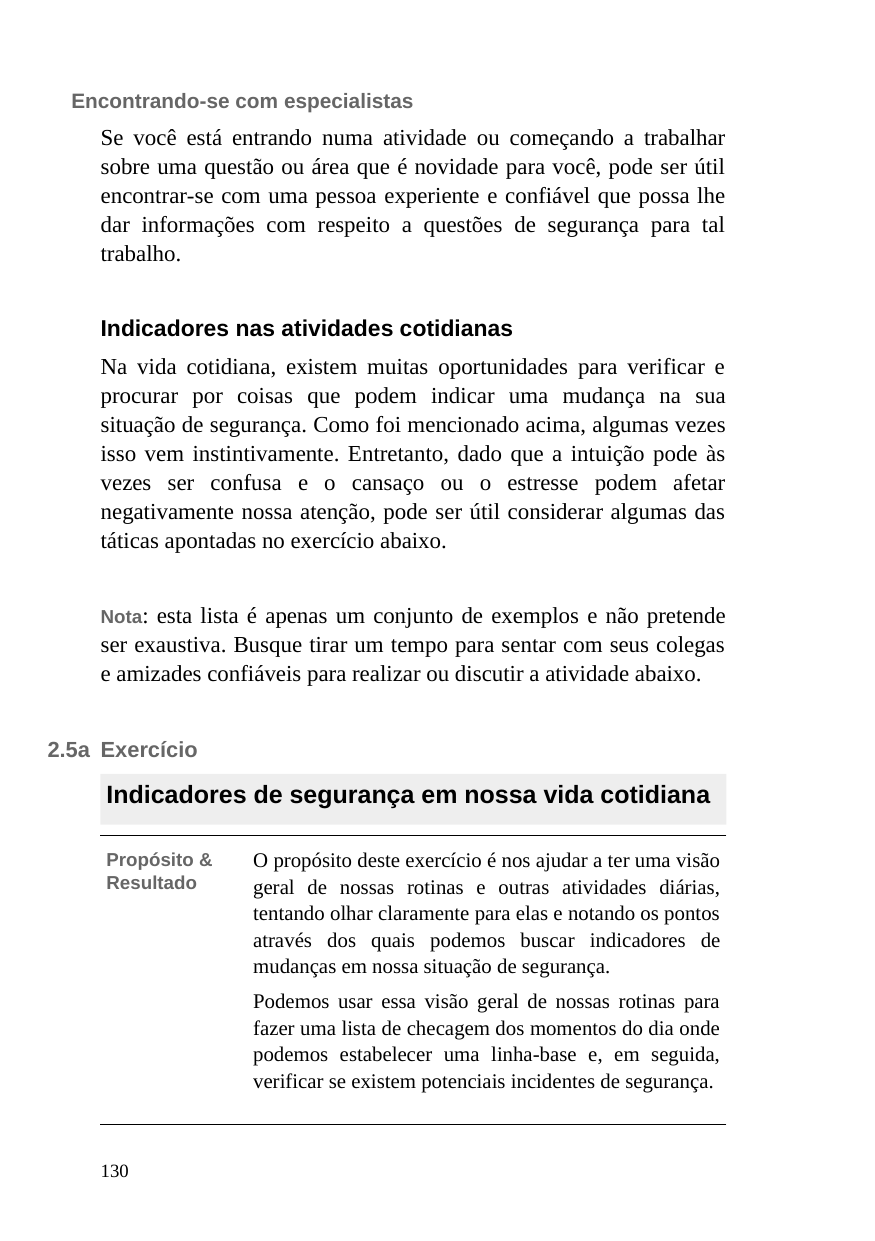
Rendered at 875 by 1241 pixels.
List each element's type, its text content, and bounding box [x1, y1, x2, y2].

subtitle Indicadores nas atividades cotidianas [100, 315, 726, 341]
table_header Propósito & Resultado [100, 843, 247, 1107]
text Se você está entrando numa atividade ou começando a trabalhar sobre uma questão ou área que é novidade para você, pode ser útil encontrar-se com uma pessoa experiente e confiável que possa lhe dar informações com respeito a questões de segurança para tal trabalho. [100, 124, 726, 266]
text Encontrando-se com especialistas [71, 88, 726, 112]
text Na vida cotidiana, existem muitas oportunidades para verificar e procurar por coisas que podem indicar uma mudança na sua situação de segurança. Como foi mencionado acima, algumas vezes isso vem instintivamente. Entretanto, dado que a intuição pode às vezes ser confusa e o cansaço ou o estresse podem afetar negativamente nossa atenção, pode ser útil considerar algumas das táticas apontadas no exercício abaixo. [100, 353, 726, 553]
table_header O propósito deste exercício é nos ajudar a ter uma visão geral de nossas rotinas e outras atividades diárias, tentando olhar claramente para elas e notando os pontos através dos quais podemos buscar indicadores de mudanças em nossa situação de segurança. Podemos usar essa visão geral de nossas rotinas para fazer uma lista de checagem dos momentos do dia onde podemos estabelecer uma linha-base e, em seguida, verificar se existem potenciais incidentes de segurança. [247, 843, 726, 1107]
text 2.5a Exercício [47, 737, 726, 762]
text Nota: esta lista é apenas um conjunto de exemplos e não pretende ser exaustiva. Busque tirar um tempo para sentar com seus colegas e amizades confiáveis para realizar ou discutir a atividade abaixo. [100, 603, 726, 687]
